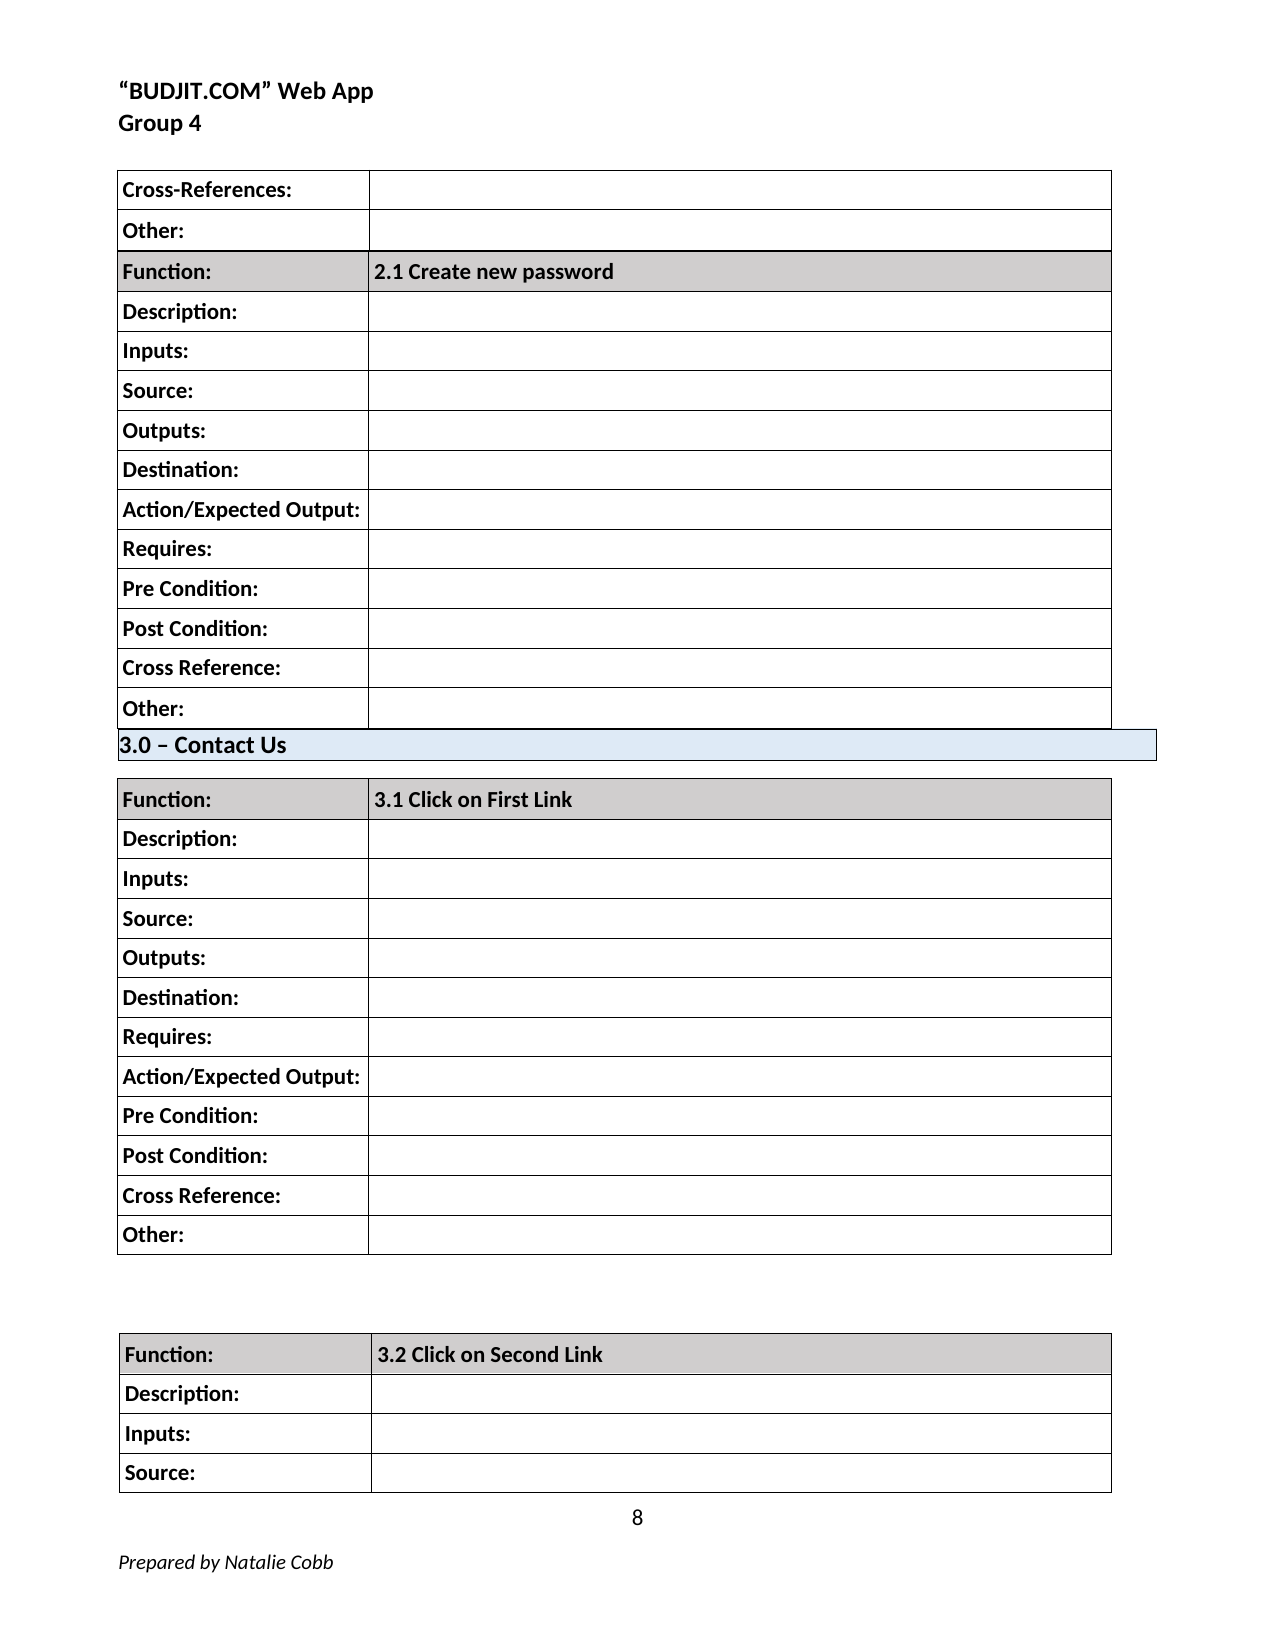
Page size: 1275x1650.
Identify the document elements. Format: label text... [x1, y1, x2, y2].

table_cell [369, 530, 1111, 568]
table_cell [372, 1454, 1111, 1492]
table_cell Other: [118, 210, 369, 249]
table_cell Outputs: [118, 939, 368, 977]
table_cell Source: [118, 899, 368, 937]
table_cell [369, 939, 1111, 977]
table_cell Other: [118, 688, 368, 727]
table_cell Cross Reference: [118, 649, 368, 687]
table_cell Pre Condition: [118, 569, 368, 608]
table_cell Action/Expected Output: [118, 490, 368, 529]
table_cell [369, 609, 1111, 647]
table_cell Source: [118, 371, 368, 410]
table_header Function: [118, 252, 368, 291]
table_cell [369, 1216, 1111, 1254]
table_cell Inputs: [120, 1414, 371, 1453]
table_cell [369, 688, 1111, 727]
table_cell Post Condition: [118, 1136, 368, 1175]
table_cell Source: [120, 1454, 371, 1492]
table_cell [369, 1176, 1111, 1214]
table_cell Pre Condition: [118, 1097, 368, 1135]
table_cell Inputs: [118, 332, 368, 370]
table_cell Description: [118, 820, 368, 858]
table_cell Cross-References: [118, 171, 369, 209]
table_cell Requires: [118, 1018, 368, 1056]
table_cell [369, 451, 1111, 489]
table_cell Inputs: [118, 859, 368, 898]
table_header 3.2 Click on Second Link [372, 1334, 1111, 1373]
table_cell [369, 1057, 1111, 1096]
table_cell [369, 1018, 1111, 1056]
table_cell Cross Reference: [118, 1176, 368, 1214]
table_cell [369, 292, 1111, 331]
table_cell [369, 371, 1111, 410]
table_header Function: [120, 1334, 371, 1373]
table_cell [370, 210, 1111, 249]
table_cell [369, 820, 1111, 858]
text 3.0 – Contact Us [119, 730, 1156, 760]
table_cell [369, 649, 1111, 687]
table_cell [369, 1136, 1111, 1175]
table_cell Description: [120, 1375, 371, 1413]
table_cell Other: [118, 1216, 368, 1254]
table_cell [370, 171, 1111, 209]
table_cell [369, 1097, 1111, 1135]
table_cell [372, 1414, 1111, 1453]
table_cell Description: [118, 292, 368, 331]
table_cell [369, 569, 1111, 608]
table_cell [372, 1375, 1111, 1413]
table_cell Destination: [118, 978, 368, 1017]
table_header 2.1 Create new password [369, 252, 1111, 291]
table_cell [369, 978, 1111, 1017]
table_cell Requires: [118, 530, 368, 568]
table_cell [369, 859, 1111, 898]
table_cell [369, 332, 1111, 370]
table_cell Destination: [118, 451, 368, 489]
table_header 3.1 Click on First Link [369, 779, 1111, 819]
table_cell [369, 490, 1111, 529]
table_cell [369, 899, 1111, 937]
table_header Function: [118, 779, 368, 819]
table_cell Outputs: [118, 411, 368, 449]
table_cell Post Condition: [118, 609, 368, 647]
table_cell Action/Expected Output: [118, 1057, 368, 1096]
table_cell [369, 411, 1111, 449]
